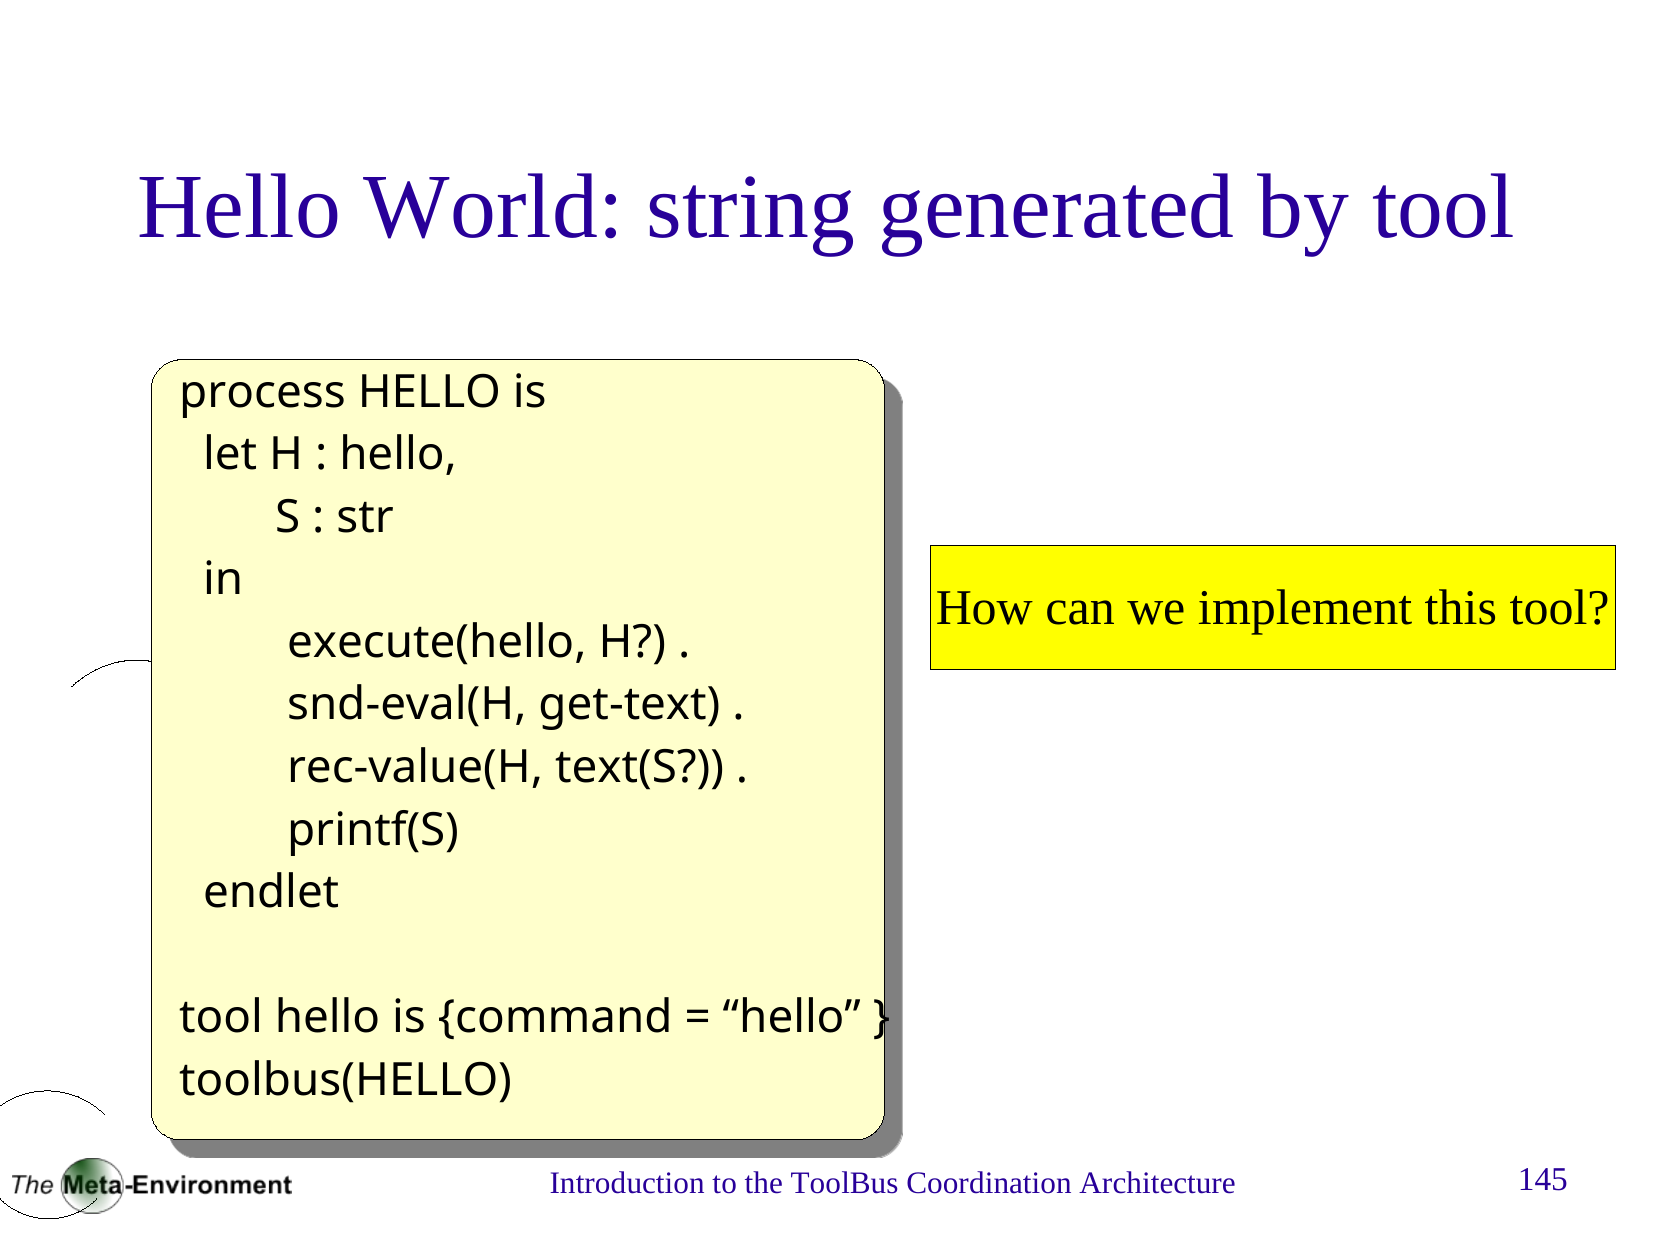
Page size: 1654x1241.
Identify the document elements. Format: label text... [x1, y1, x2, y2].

title Hello World: string generated by tool [121, 102, 1534, 311]
text_box process HELLO is let H : hello, S : str in execute(hello, H?) . snd-eval(H, get-text) . rec-value(H, text(S?)) . printf(S) endlet tool hello is {command = “hello” } toolbus(HELLO) [179, 358, 868, 1127]
text_box How can we implement this tool? [930, 545, 1616, 670]
text_box [151, 359, 885, 1140]
picture [12, 1158, 292, 1214]
